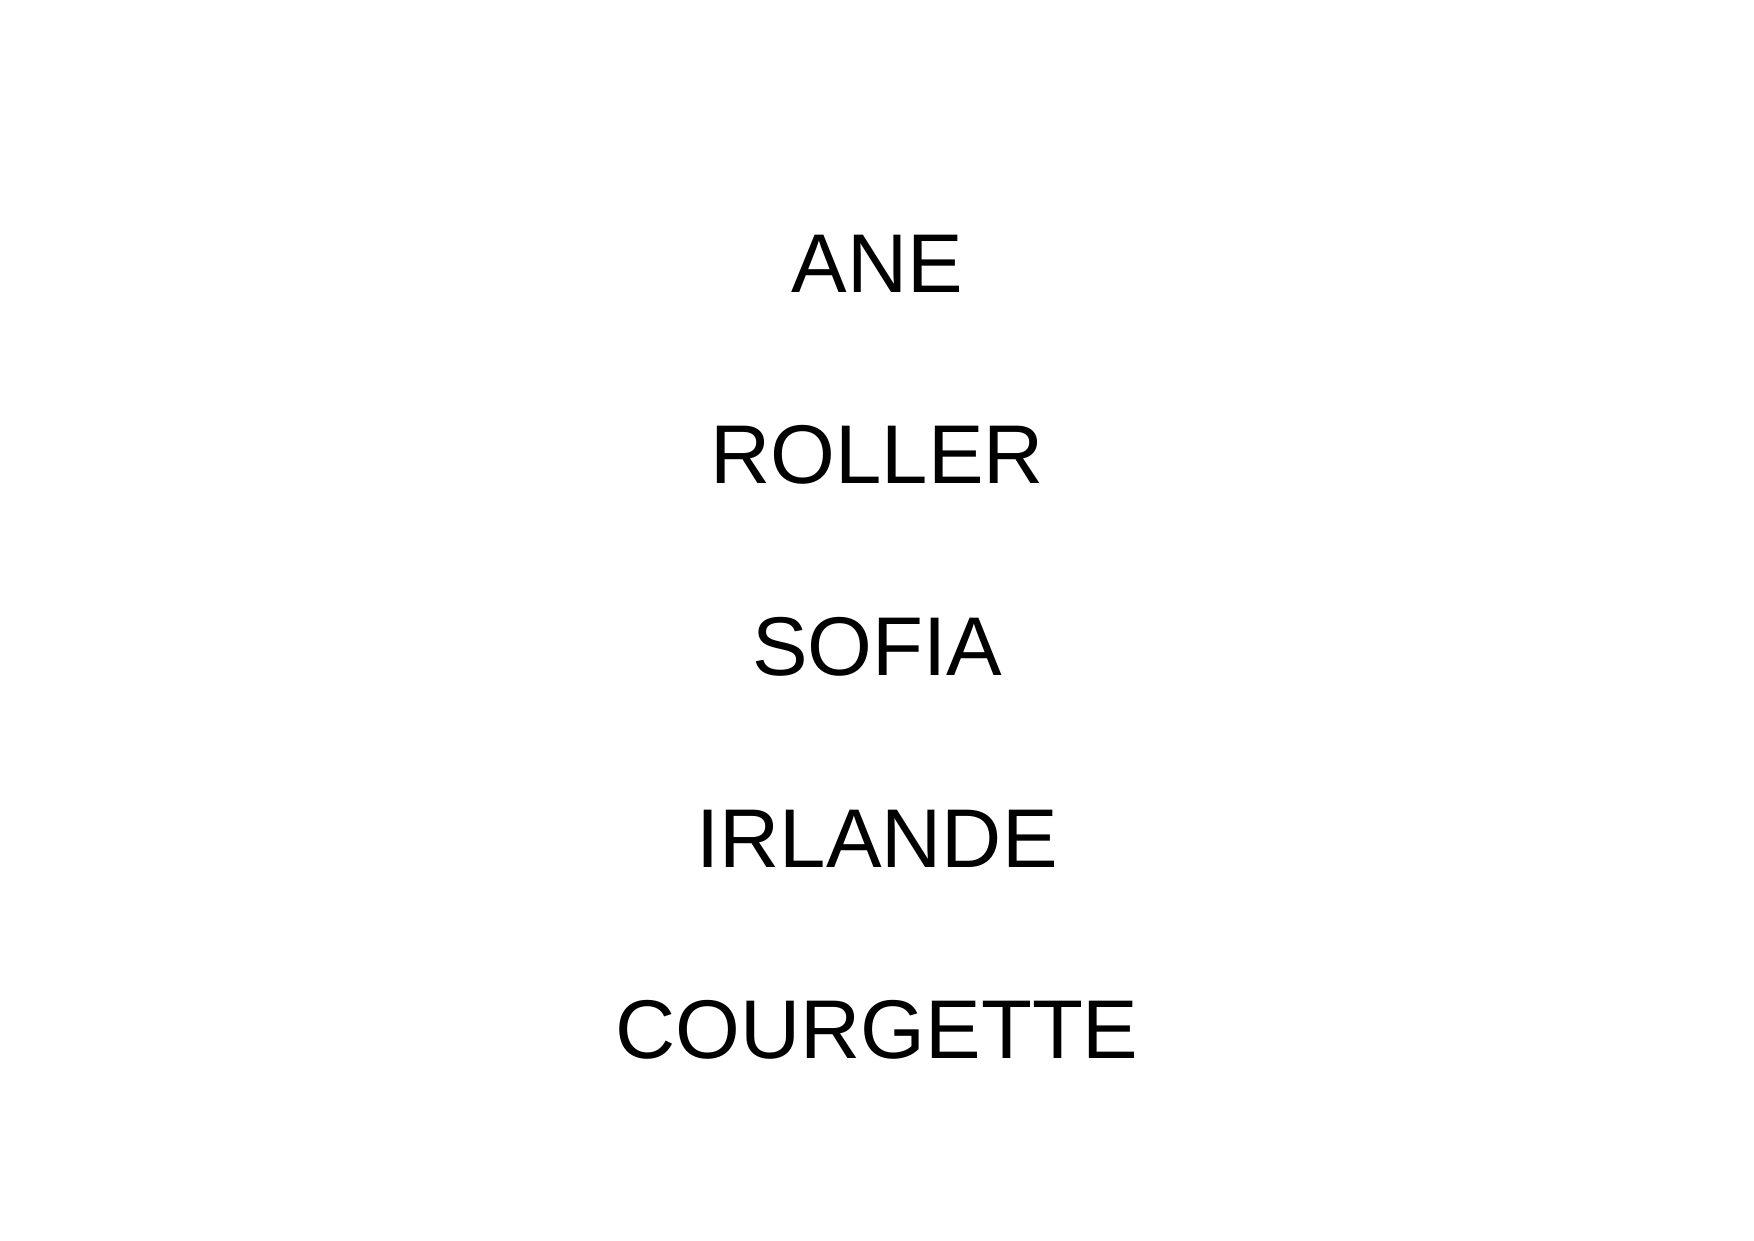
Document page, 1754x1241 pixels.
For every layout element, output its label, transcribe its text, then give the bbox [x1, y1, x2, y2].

text IRLANDE [118, 789, 1636, 885]
text ROLLER [118, 406, 1636, 501]
text COURGETTE [118, 981, 1636, 1076]
text SOFIA [118, 597, 1636, 693]
text ANE [118, 214, 1636, 310]
